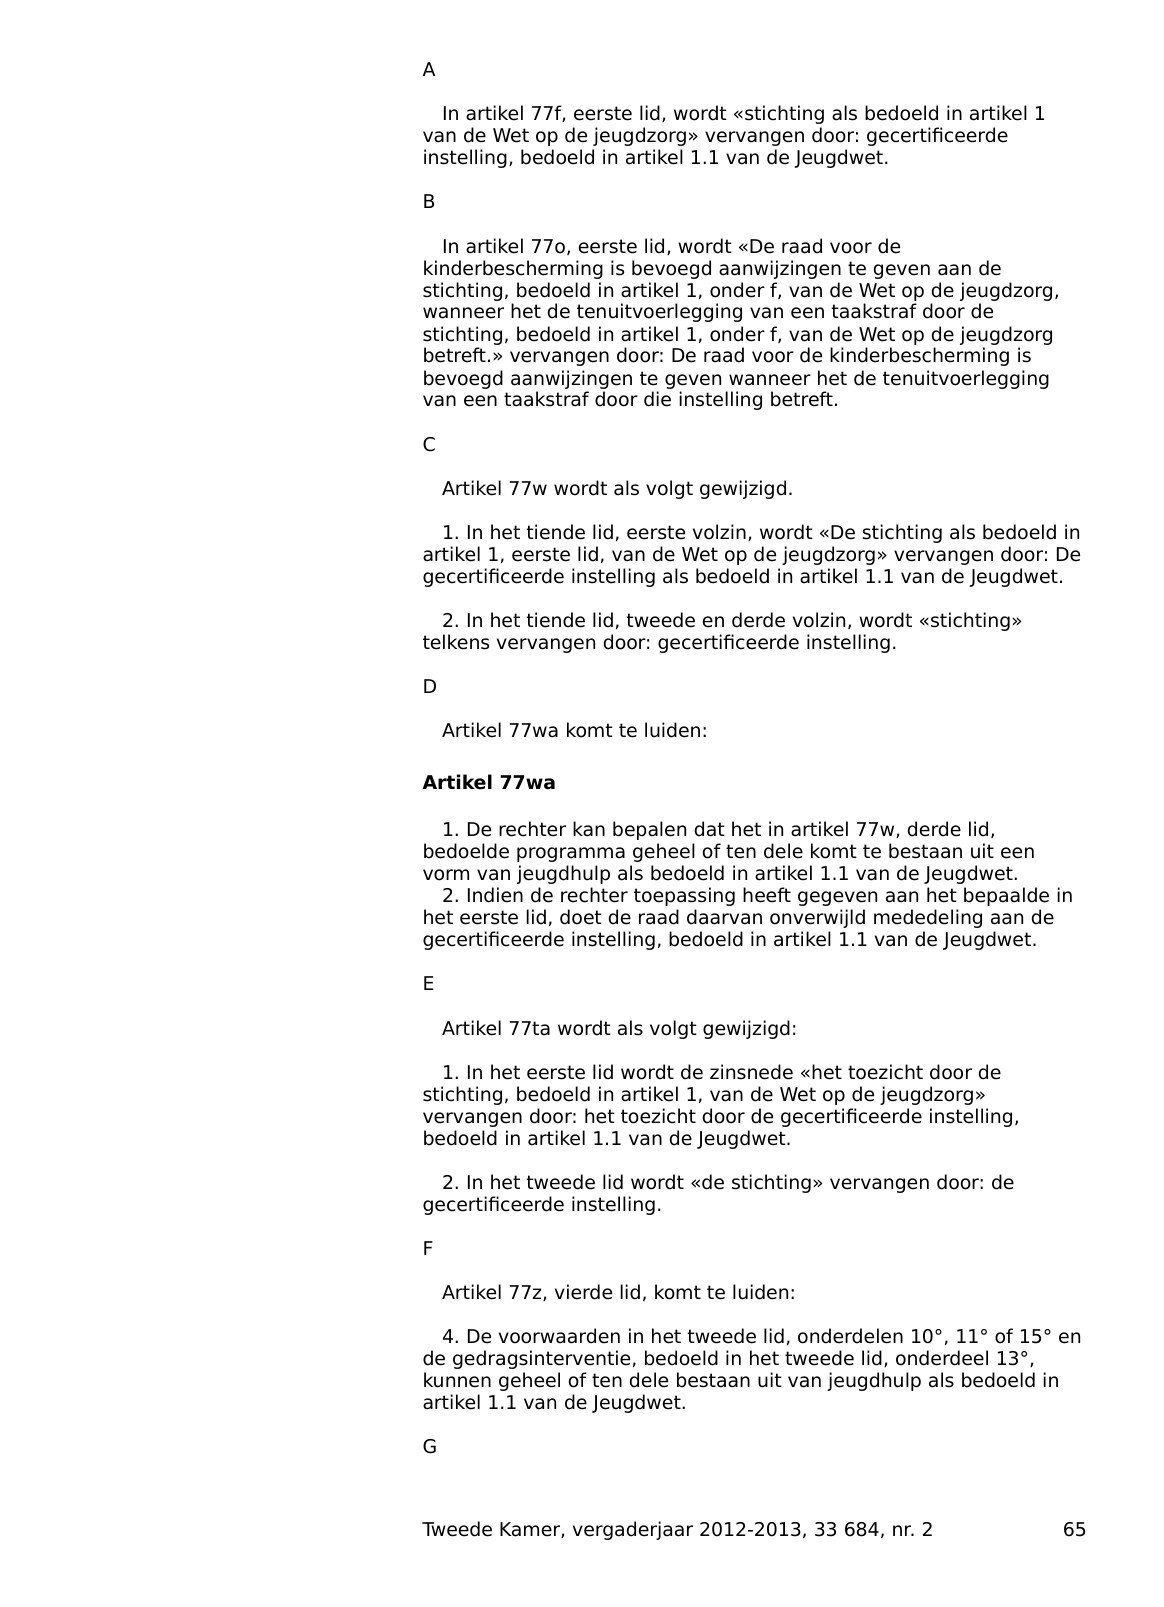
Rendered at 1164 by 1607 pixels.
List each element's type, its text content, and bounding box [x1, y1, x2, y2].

text F [422, 1238, 1087, 1260]
text In artikel 77o, eerste lid, wordt «De raad voor de kinderbescherming is bevoegd aanwijzingen te geven aan de stichting, bedoeld in artikel 1, onder f, van de Wet op de jeugdzorg, wanneer het de tenuitvoerlegging van een taakstraf door de stichting, bedoeld in artikel 1, onder f, van de Wet op de jeugdzorg betreft.» vervangen door: De raad voor de kinderbescherming is bevoegd aanwijzingen te geven wanneer het de tenuitvoerlegging van een taakstraf door die instelling betreft. [422, 236, 1087, 411]
text 2. In het tiende lid, tweede en derde volzin, wordt «stichting» telkens vervangen door: gecertificeerde instelling. [422, 610, 1087, 654]
text 1. De rechter kan bepalen dat het in artikel 77w, derde lid, bedoelde programma geheel of ten dele komt te bestaan uit een vorm van jeugdhulp als bedoeld in artikel 1.1 van de Jeugdwet. [422, 819, 1087, 885]
text 4. De voorwaarden in het tweede lid, onderdelen 10°, 11° of 15° en de gedragsinterventie, bedoeld in het tweede lid, onderdeel 13°, kunnen geheel of ten dele bestaan uit van jeugdhulp als bedoeld in artikel 1.1 van de Jeugdwet. [422, 1326, 1087, 1414]
text 1. In het tiende lid, eerste volzin, wordt «De stichting als bedoeld in artikel 1, eerste lid, van de Wet op de jeugdzorg» vervangen door: De gecertificeerde instelling als bedoeld in artikel 1.1 van de Jeugdwet. [422, 522, 1087, 588]
text 2. Indien de rechter toepassing heeft gegeven aan het bepaalde in het eerste lid, doet de raad daarvan onverwijld mededeling aan de gecertificeerde instelling, bedoeld in artikel 1.1 van de Jeugdwet. [422, 885, 1087, 951]
text Artikel 77wa komt te luiden: [422, 720, 1087, 742]
text D [422, 676, 1087, 698]
text B [422, 191, 1087, 213]
text Artikel 77z, vierde lid, komt te luiden: [422, 1282, 1087, 1304]
text E [422, 973, 1087, 995]
subtitle Artikel 77wa [422, 772, 1087, 794]
text A [422, 59, 1087, 81]
text In artikel 77f, eerste lid, wordt «stichting als bedoeld in artikel 1 van de Wet op de jeugdzorg» vervangen door: gecertificeerde instelling, bedoeld in artikel 1.1 van de Jeugdwet. [422, 103, 1087, 169]
text 1. In het eerste lid wordt de zinsnede «het toezicht door de stichting, bedoeld in artikel 1, van de Wet op de jeugdzorg» vervangen door: het toezicht door de gecertificeerde instelling, bedoeld in artikel 1.1 van de Jeugdwet. [422, 1062, 1087, 1149]
text Artikel 77ta wordt als volgt gewijzigd: [422, 1017, 1087, 1039]
text Artikel 77w wordt als volgt gewijzigd. [422, 478, 1087, 500]
text G [422, 1436, 1087, 1458]
text C [422, 433, 1087, 456]
text 2. In het tweede lid wordt «de stichting» vervangen door: de gecertificeerde instelling. [422, 1172, 1087, 1216]
